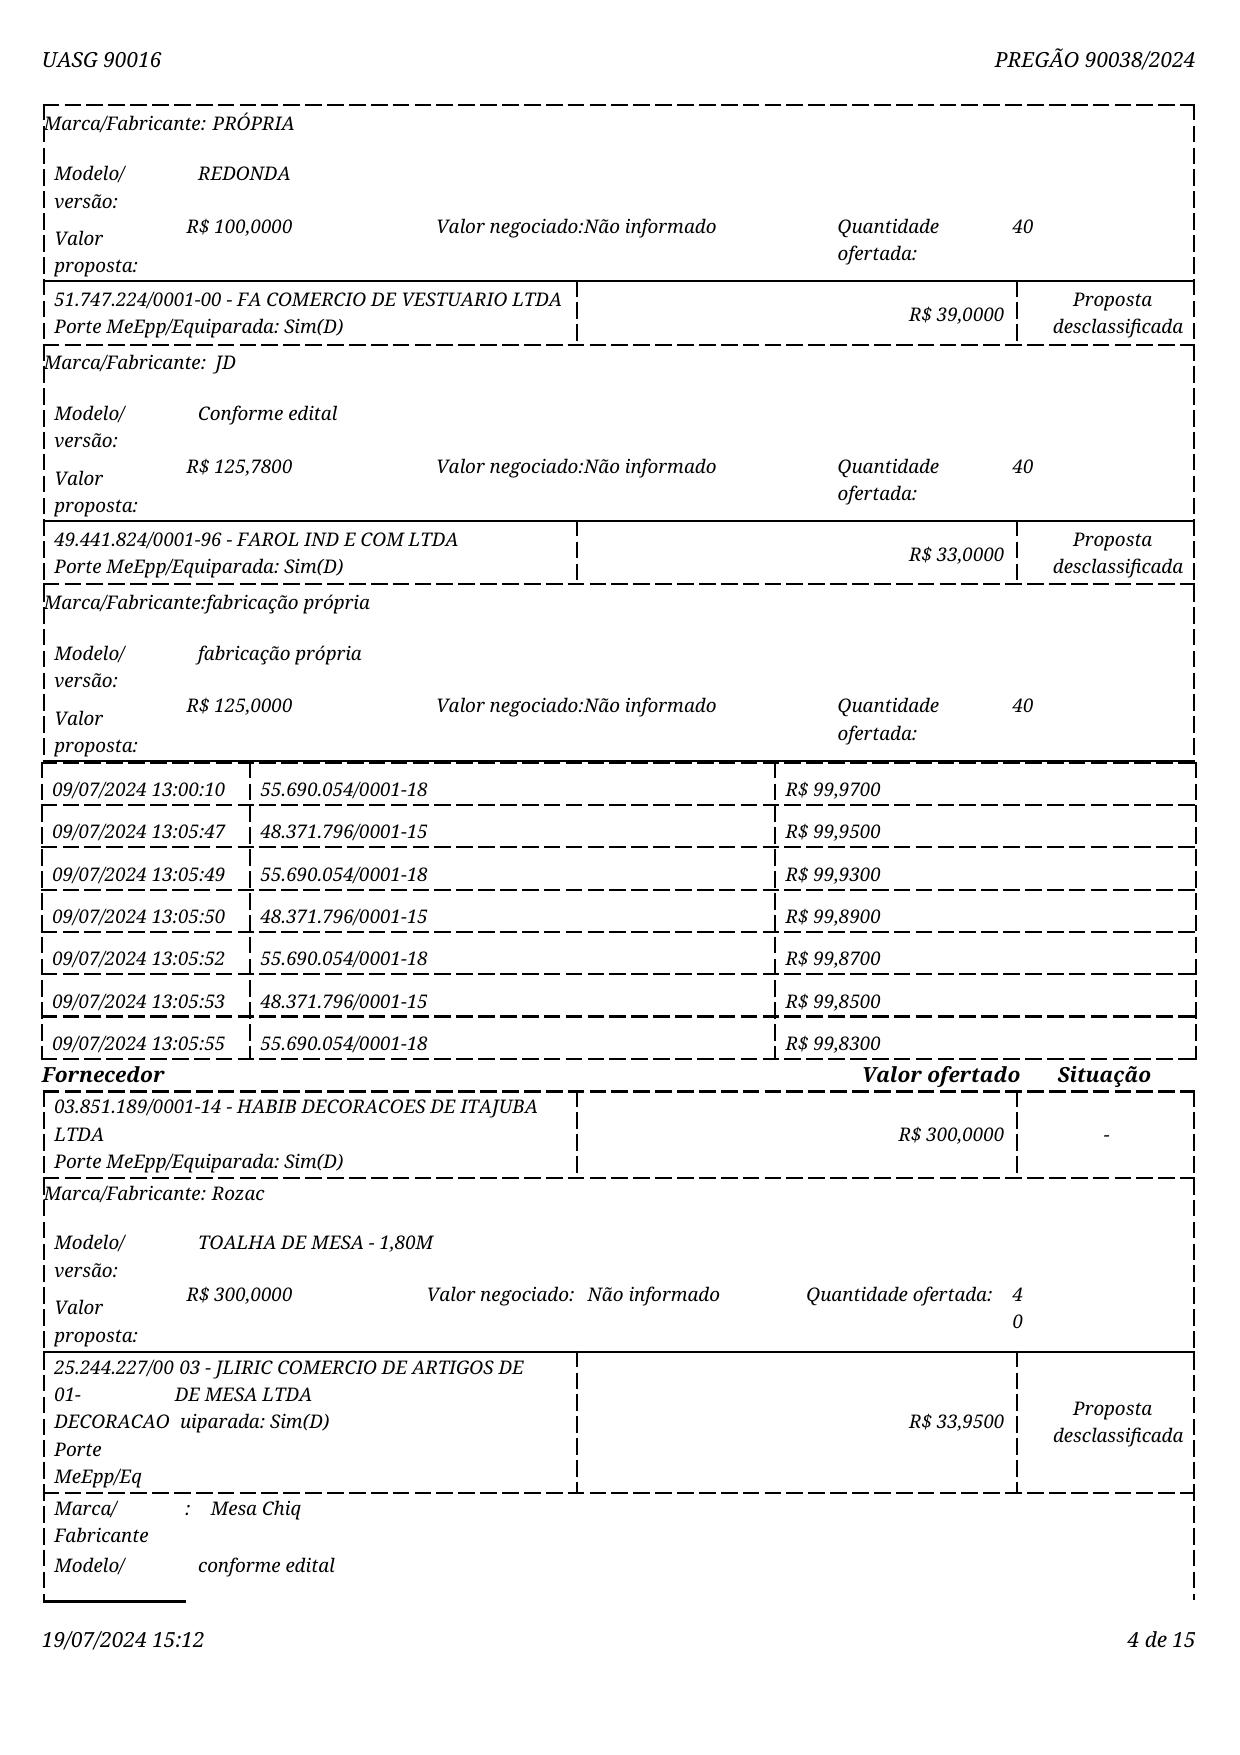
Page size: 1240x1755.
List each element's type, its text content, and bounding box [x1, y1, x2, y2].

table_cell 09/07/2024 13:05:55 [42, 1015, 250, 1058]
table_cell [838, 104, 1053, 156]
table_cell 55.690.054/0001-18 [250, 931, 775, 973]
table_cell R$ 99,9300 [775, 846, 1196, 888]
table_cell Proposta desclassificada [1053, 282, 1194, 343]
table_header R$ 300,0000 [788, 1090, 1017, 1177]
table_cell [1017, 282, 1053, 343]
table_cell [1053, 447, 1194, 520]
table_cell Modelo/versão: Valor proposta: [44, 396, 186, 520]
table_cell 51.747.224/0001-00 - FA COMERCIO DE VESTUARIO LTDA Porte MeEpp/Equiparada: Sim(D) [44, 282, 577, 343]
table_cell 09/07/2024 13:05:49 [42, 846, 250, 888]
table_cell 49.441.824/0001-96 - FAROL IND E COM LTDA Porte MeEpp/Equiparada: Sim(D) [44, 522, 577, 583]
table_cell Quantidade ofertada: [838, 447, 1002, 520]
table_cell [1031, 1278, 1194, 1351]
table_cell 09/07/2024 13:05:50 [42, 889, 250, 931]
table_cell 55.690.054/0001-18 [250, 1015, 775, 1058]
table_cell [838, 583, 1053, 636]
table_cell [1053, 104, 1194, 156]
table_cell 09/07/2024 13:05:53 [42, 973, 250, 1015]
table_cell [1031, 1228, 1194, 1277]
table_cell 48.371.796/0001-15 [250, 973, 775, 1015]
table_cell Proposta desclassificada [1053, 522, 1194, 583]
table_cell Modelo/ [44, 1551, 186, 1600]
table_cell [838, 344, 1053, 396]
table_cell [577, 282, 837, 343]
table_cell R$ 99,8300 [775, 1015, 1196, 1058]
table_cell R$ 100,0000 Valor negociado: Não informado [186, 207, 837, 280]
table_cell 03 - JLIRIC COMERCIO DE ARTIGOS DE DE MESA LTDA uiparada: Sim(D) [186, 1353, 577, 1492]
table_cell Marca/Fabricante [44, 1492, 186, 1551]
table_cell [1031, 1551, 1194, 1600]
table_cell R$ 99,8700 [775, 931, 1196, 973]
table_cell R$ 125,0000 Valor negociado: Não informado [186, 686, 837, 759]
table_cell Quantidade ofertada: [838, 686, 1002, 759]
table_cell Marca/Fabricante: JD [44, 344, 837, 396]
table_cell [577, 522, 837, 583]
table_cell [788, 1551, 1031, 1600]
table_cell [577, 1492, 787, 1551]
table_cell [1031, 1177, 1194, 1228]
table_cell [577, 1353, 787, 1492]
table_header 09/07/2024 13:00:10 [42, 762, 250, 804]
table_cell Marca/Fabricante: Rozac [44, 1177, 577, 1228]
table_header - [1031, 1090, 1194, 1177]
table_cell [1017, 522, 1053, 583]
table_cell [788, 1177, 1031, 1228]
table_cell [1031, 1492, 1194, 1551]
table_cell Não informado [577, 1278, 787, 1351]
table_cell Quantidade ofertada: [788, 1278, 1002, 1351]
table_cell fabricação própria [186, 636, 837, 686]
table_cell : Mesa Chiq [186, 1492, 577, 1551]
table_header 55.690.054/0001-18 [250, 762, 775, 804]
table_cell 09/07/2024 13:05:52 [42, 931, 250, 973]
table_cell [1053, 583, 1194, 636]
table_cell conforme edital [186, 1551, 577, 1600]
table_cell 09/07/2024 13:05:47 [42, 804, 250, 846]
table_cell R$ 300,0000 Valor negociado: [186, 1278, 577, 1351]
table_cell [838, 396, 1053, 447]
table_header [577, 1090, 787, 1177]
table_cell [577, 1228, 787, 1277]
table_cell [1053, 344, 1194, 396]
table_cell [577, 1177, 787, 1228]
table_cell 48.371.796/0001-15 [250, 889, 775, 931]
table_cell 40 [1002, 447, 1053, 520]
table_cell 55.690.054/0001-18 [250, 846, 775, 888]
table_cell R$ 99,9500 [775, 804, 1196, 846]
table_cell Marca/Fabricante: fabricação própria [44, 583, 837, 636]
table_cell Conforme edital [186, 396, 837, 447]
table_cell R$ 33,9500 [788, 1353, 1017, 1492]
table_header R$ 99,9700 [775, 762, 1196, 804]
table_cell REDONDA [186, 156, 837, 207]
table_header 03.851.189/0001-14 - HABIB DECORACOES DE ITAJUBA LTDA Porte MeEpp/Equiparada: Sim(D) [44, 1090, 577, 1177]
table_cell [1053, 636, 1194, 686]
table_header [1017, 1090, 1031, 1177]
table_cell [838, 636, 1053, 686]
table_cell 40 [1002, 1278, 1031, 1351]
table_cell 40 [1002, 207, 1053, 280]
table_cell Modelo/versão: Valor proposta: [44, 1228, 186, 1351]
table_cell R$ 33,0000 [838, 522, 1017, 583]
table_cell [577, 1551, 787, 1600]
table_cell R$ 99,8900 [775, 889, 1196, 931]
table_cell 25.244.227/0001- DECORACAO Porte MeEpp/Eq [44, 1353, 186, 1492]
table_cell [1053, 156, 1194, 207]
table_cell [1053, 686, 1194, 759]
table_cell [788, 1492, 1031, 1551]
table_cell TOALHA DE MESA - 1,80M [186, 1228, 577, 1277]
text Fornecedor Valor ofertado Situação [42, 1060, 1198, 1088]
table_cell [788, 1228, 1031, 1277]
table_cell 40 [1002, 686, 1053, 759]
table_cell Modelo/versão: Valor proposta: [44, 156, 186, 280]
table_cell [1053, 396, 1194, 447]
table_cell R$ 39,0000 [838, 282, 1017, 343]
table_cell Marca/Fabricante: PRÓPRIA [44, 104, 837, 156]
table_cell Quantidade ofertada: [838, 207, 1002, 280]
table_cell 48.371.796/0001-15 [250, 804, 775, 846]
table_cell Proposta desclassificada [1031, 1353, 1194, 1492]
table_cell [1053, 207, 1194, 280]
table_cell [1017, 1353, 1031, 1492]
table_cell Modelo/versão: Valor proposta: [44, 636, 186, 759]
table_cell R$ 99,8500 [775, 973, 1196, 1015]
table_cell R$ 125,7800 Valor negociado: Não informado [186, 447, 837, 520]
table_cell [838, 156, 1053, 207]
